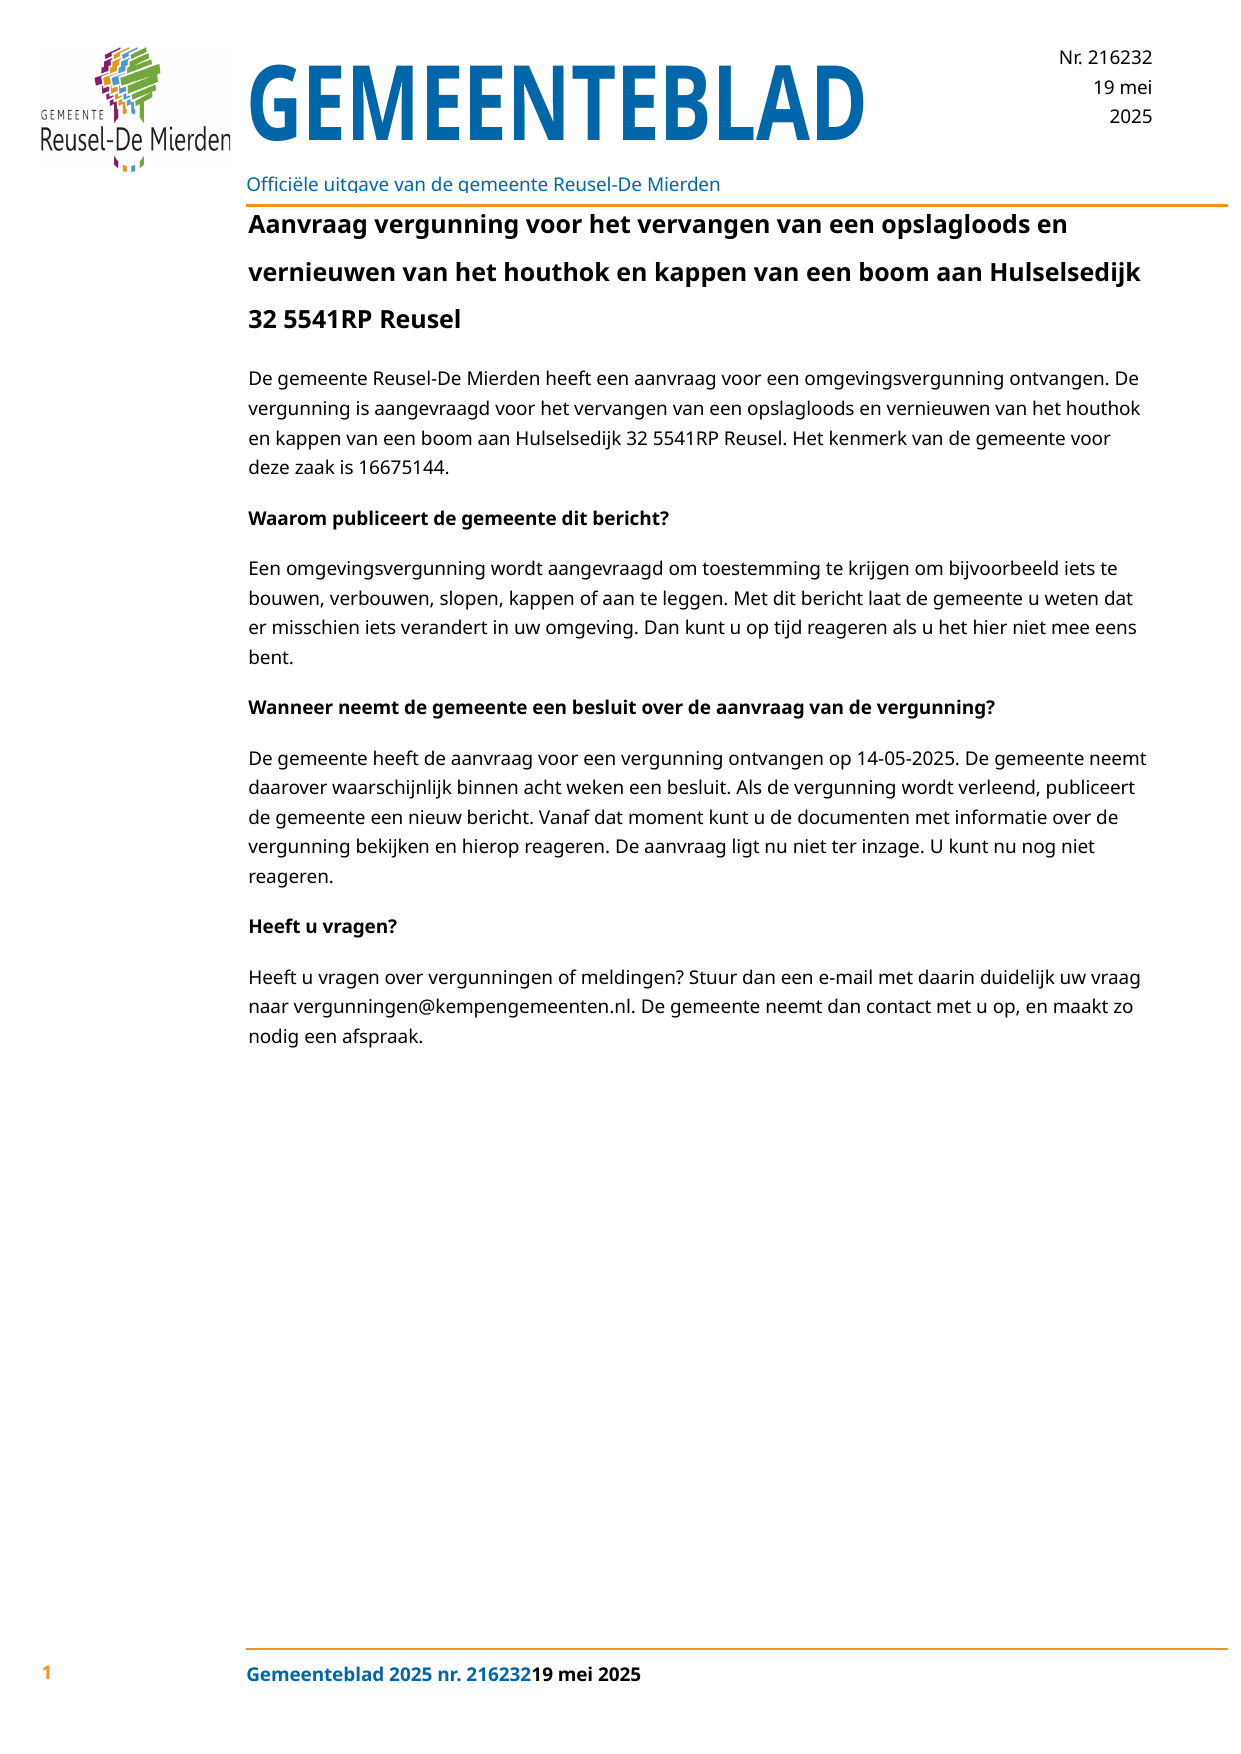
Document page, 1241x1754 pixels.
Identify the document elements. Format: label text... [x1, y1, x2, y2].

text Aanvraag vergunning voor het vervangen van een opslagloods en vernieuwen van het houthok en kappen van een boom aan Hulselsedijk 32 5541RP Reusel [248, 207, 1152, 336]
text Een omgevingsvergunning wordt aangevraagd om toestemming te krijgen om bijvoorbeeld iets te bouwen, verbouwen, slopen, kappen of aan te leggen. Met dit bericht laat de gemeente u weten dat er misschien iets verandert in uw omgeving. Dan kunt u op tijd reageren als u het hier niet mee eens bent. [248, 555, 1152, 669]
text Waarom publiceert de gemeente dit bericht? [248, 505, 1152, 530]
text Wanneer neemt de gemeente een besluit over de aanvraag van de vergunning? [248, 694, 1152, 720]
text De gemeente Reusel-De Mierden heeft een aanvraag voor een omgevingsvergunning ontvangen. De vergunning is aangevraagd voor het vervangen van een opslagloods en vernieuwen van het houthok en kappen van een boom aan Hulselsedijk 32 5541RP Reusel. Het kenmerk van de gemeente voor deze zaak is 16675144. [248, 366, 1152, 480]
text Heeft u vragen? [248, 913, 1152, 939]
text Heeft u vragen over vergunningen of meldingen? Stuur dan een e-mail met daarin duidelijk uw vraag naar vergunningen@kempengemeenten.nl. De gemeente neemt dan contact met u op, en maakt zo nodig een afspraak. [248, 964, 1152, 1049]
text De gemeente heeft de aanvraag voor een vergunning ontvangen op 14-05-2025. De gemeente neemt daarover waarschijnlijk binnen acht weken een besluit. Als de vergunning wordt verleend, publiceert de gemeente een nieuw bericht. Vanaf dat moment kunt u de documenten met informatie over de vergunning bekijken en hierop reageren. De aanvraag ligt nu niet ter inzage. U kunt nu nog niet reageren. [248, 745, 1152, 889]
picture [41, 47, 231, 172]
